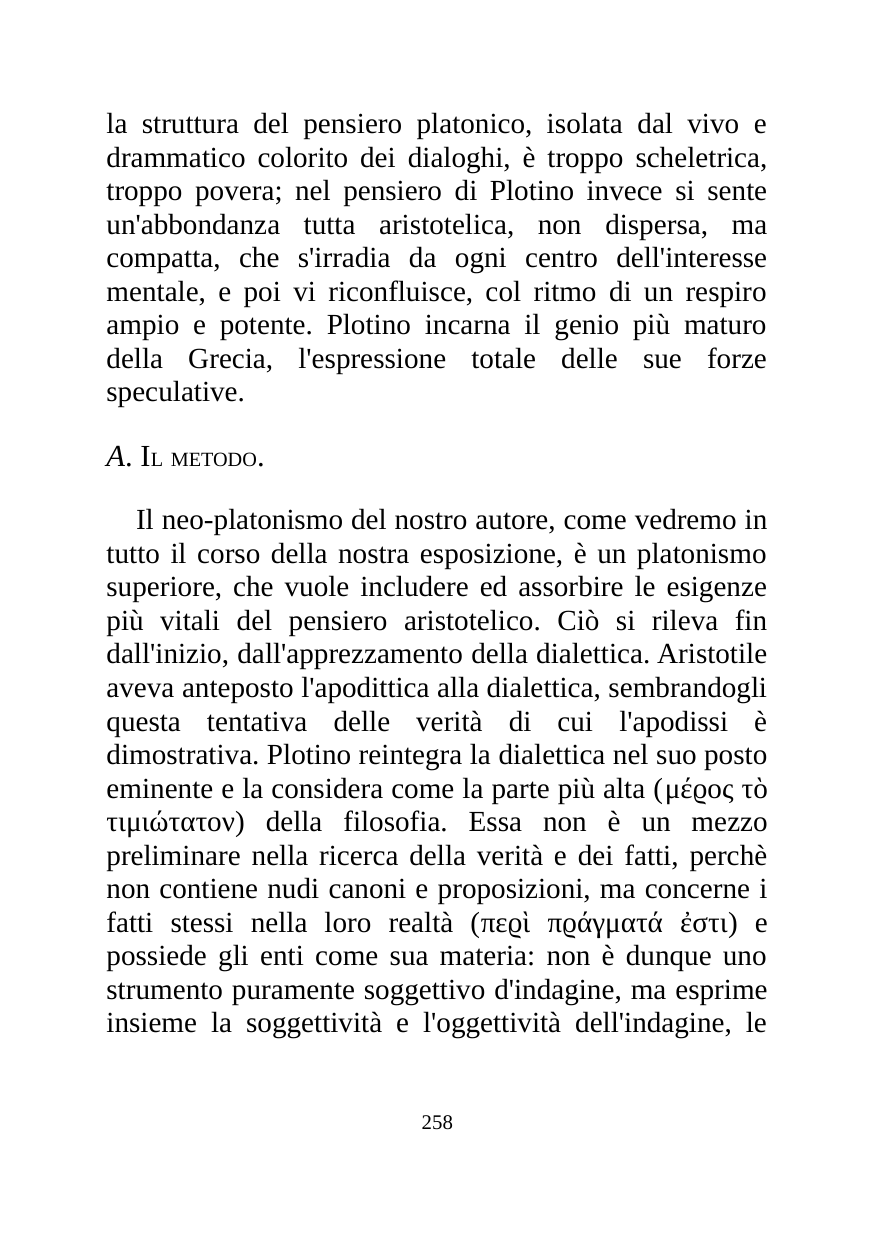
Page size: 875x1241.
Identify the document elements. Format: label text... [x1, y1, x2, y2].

text la struttura del pensiero platonico, isolata dal vivo e drammatico colorito dei dialoghi, è troppo scheletrica, troppo povera; nel pensiero di Plotino invece si sente un'abbondanza tutta aristotelica, non dispersa, ma compatta, che s'irradia da ogni centro dell'interesse mentale, e poi vi riconfluisce, col ritmo di un respiro ampio e potente. Plotino incarna il genio più maturo della Grecia, l'espressione totale delle sue forze speculative. [106, 106, 768, 408]
text Il neo-platonismo del nostro autore, come vedremo in tutto il corso della nostra esposizione, è un platonismo superiore, che vuole includere ed assorbire le esigenze più vitali del pensiero aristotelico. Ciò si rileva fin dall'inizio, dall'apprezzamento della dialettica. Aristotile aveva anteposto l'apodittica alla dialettica, sembrandogli questa tentativa delle verità di cui l'apodissi è dimostrativa. Plotino reintegra la dialettica nel suo posto eminente e la considera come la parte più alta (μέϱος τὸ τιμιώτατον) della filosofia. Essa non è un mezzo preliminare nella ricerca della verità e dei fatti, perchè non contiene nudi canoni e proposizioni, ma concerne i fatti stessi nella loro realtà (πεϱὶ πϱάγματά ἐστι) e possiede gli enti come sua materia: non è dunque uno strumento puramente soggettivo d'indagine, ma esprime insieme la soggettività e l'oggettività dell'indagine, le [106, 502, 768, 1039]
subtitle A. Il metodo. [106, 438, 768, 473]
